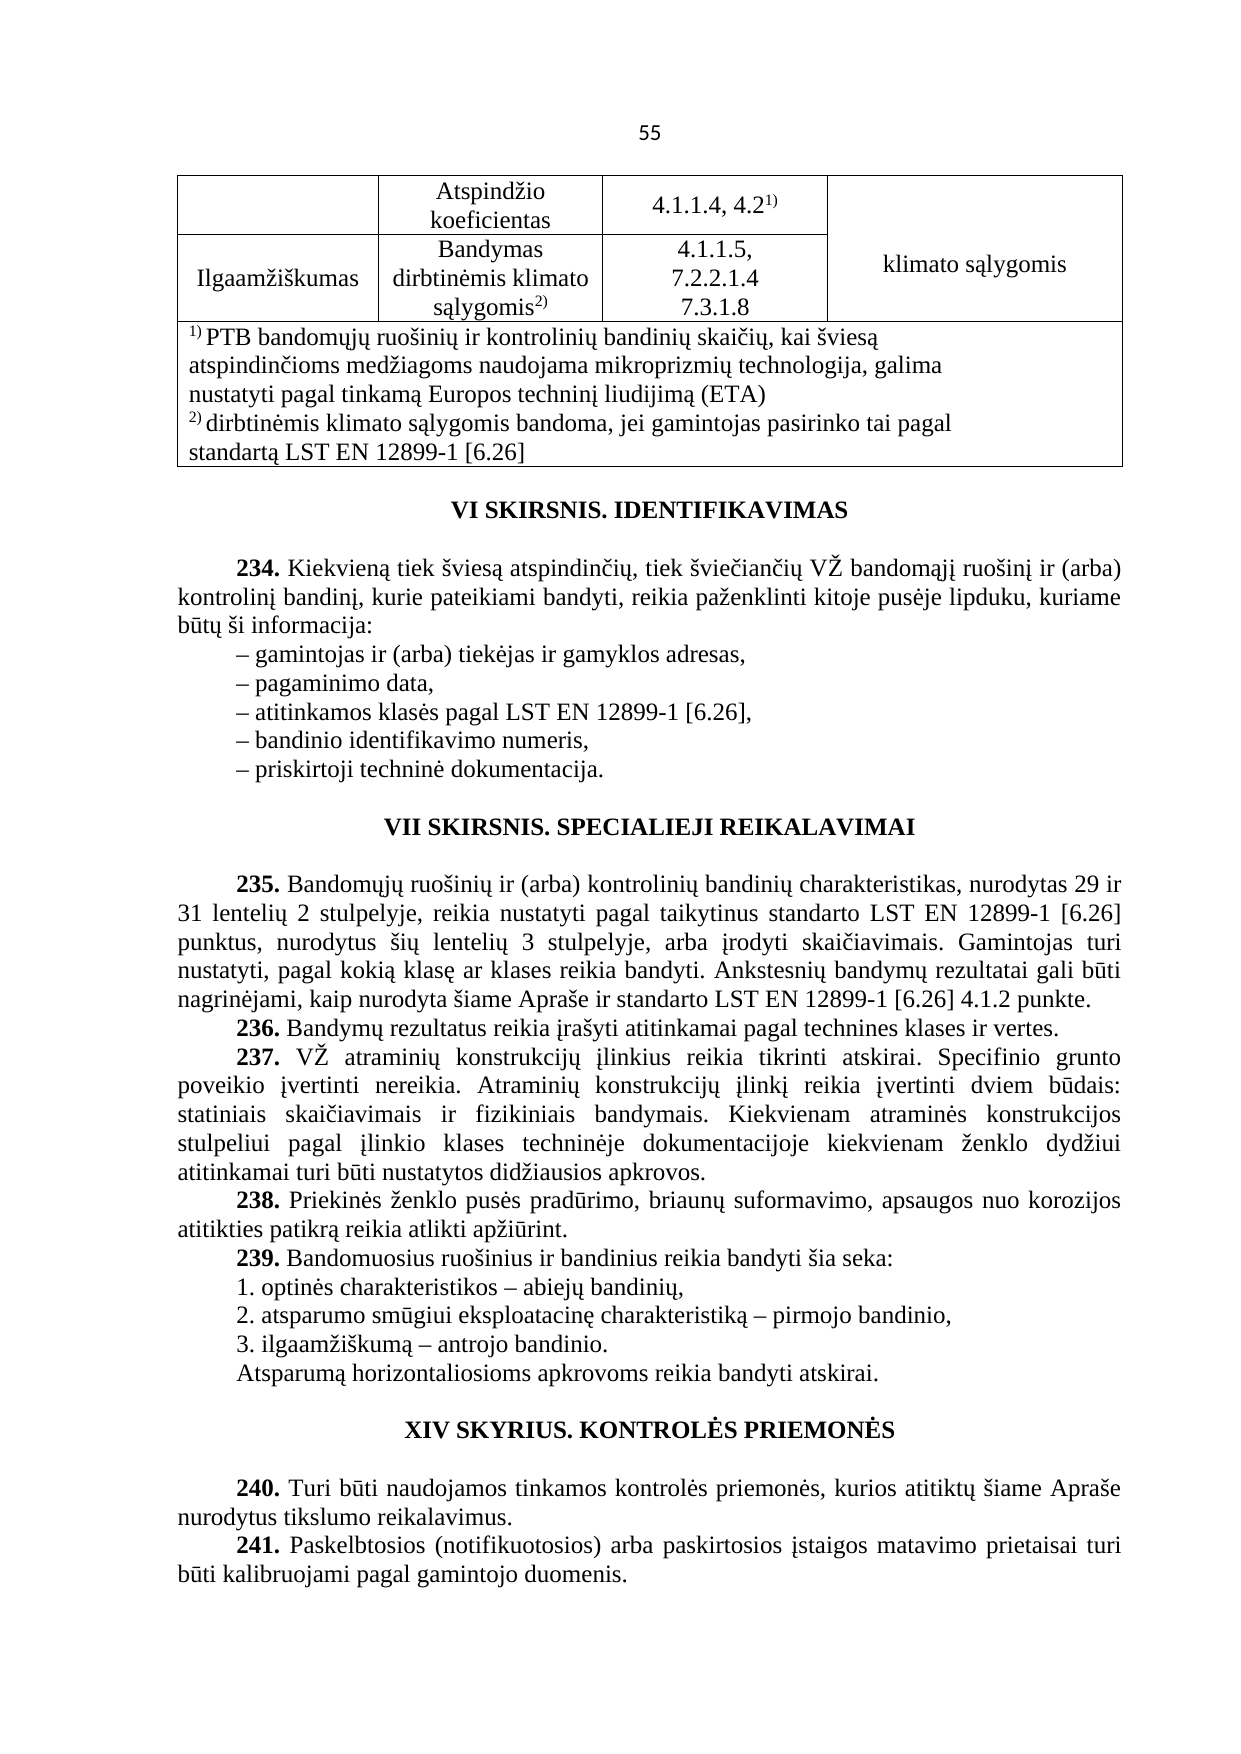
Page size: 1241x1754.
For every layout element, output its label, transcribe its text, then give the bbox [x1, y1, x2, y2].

text 235. Bandomųjų ruošinių ir (arba) kontrolinių bandinių charakteristikas, nurodytas 29 ir 31 lentelių 2 stulpelyje, reikia nustatyti pagal taikytinus standarto LST EN 12899-1 [6.26] punktus, nurodytus šių lentelių 3 stulpelyje, arba įrodyti skaičiavimais. Gamintojas turi nustatyti, pagal kokią klasę ar klases reikia bandyti. Ankstesnių bandymų rezultatai gali būti nagrinėjami, kaip nurodyta šiame Apraše ir standarto LST EN 12899-1 [6.26] 4.1.2 punkte. [177, 869, 1122, 1013]
text 239. Bandomuosius ruošinius ir bandinius reikia bandyti šia seka: [177, 1243, 1122, 1272]
text – atitinkamos klasės pagal LST EN 12899-1 [6.26], [177, 697, 1122, 725]
text VII SKIRSNIS. SPECIALIEJI REIKALAVIMAI [177, 812, 1122, 840]
text 2. atsparumo smūgiui eksploatacinę charakteristiką – pirmojo bandinio, [177, 1300, 1122, 1329]
text 240. Turi būti naudojamos tinkamos kontrolės priemonės, kurios atitiktų šiame Apraše nurodytus tikslumo reikalavimus. [177, 1473, 1122, 1530]
text 234. Kiekvieną tiek šviesą atspindinčių, tiek šviečiančių VŽ bandomąjį ruošinį ir (arba) kontrolinį bandinį, kurie pateikiami bandyti, reikia paženklinti kitoje pusėje lipduku, kuriame būtų ši informacija: [177, 553, 1122, 639]
table_cell [1090, 322, 1122, 466]
text Atsparumą horizontaliosioms apkrovoms reikia bandyti atskirai. [177, 1358, 1122, 1387]
table_cell Ilgaamžiškumas [178, 235, 378, 321]
table_cell [1065, 322, 1090, 466]
text – pagaminimo data, [177, 668, 1122, 697]
text 1. optinės charakteristikos – abiejų bandinių, [177, 1272, 1122, 1300]
table_cell Bandymas dirbtinėmis klimato sąlygomis2) [379, 235, 602, 321]
text VI SKIRSNIS. IDENTIFIKAVIMAS [177, 495, 1122, 524]
table_cell 4.1.1.5, 7.2.2.1.4 7.3.1.8 [603, 235, 827, 321]
table_cell klimato sąlygomis [828, 176, 1122, 321]
text – priskirtoji techninė dokumentacija. [177, 754, 1122, 783]
table_cell 1) PTB bandomųjų ruošinių ir kontrolinių bandinių skaičių, kai šviesą atspindinčioms medžiagoms naudojama mikroprizmių technologija, galima nustatyti pagal tinkamą Europos techninį liudijimą (ETA) 2) dirbtinėmis klimato sąlygomis bandoma, jei gamintojas pasirinko tai pagal standartą LST EN 12899-1 [6.26] [178, 322, 1040, 466]
table_cell [178, 176, 378, 233]
text 237. VŽ atraminių konstrukcijų įlinkius reikia tikrinti atskirai. Specifinio grunto poveikio įvertinti nereikia. Atraminių konstrukcijų įlinkį reikia įvertinti dviem būdais: statiniais skaičiavimais ir fizikiniais bandymais. Kiekvienam atraminės konstrukcijos stulpeliui pagal įlinkio klases techninėje dokumentacijoje kiekvienam ženklo dydžiui atitinkamai turi būti nustatytos didžiausios apkrovos. [177, 1042, 1122, 1185]
text 238. Priekinės ženklo pusės pradūrimo, briaunų suformavimo, apsaugos nuo korozijos atitikties patikrą reikia atlikti apžiūrint. [177, 1185, 1122, 1243]
table_cell [1040, 322, 1065, 466]
text 241. Paskelbtosios (notifikuotosios) arba paskirtosios įstaigos matavimo prietaisai turi būti kalibruojami pagal gamintojo duomenis. [177, 1530, 1122, 1588]
table_cell 4.1.1.4, 4.21) [603, 176, 827, 233]
text – bandinio identifikavimo numeris, [177, 725, 1122, 754]
table_cell Atspindžio koeficientas [379, 176, 602, 233]
text 3. ilgaamžiškumą – antrojo bandinio. [177, 1329, 1122, 1358]
text XIV SKYRIUS. KONTROLĖS PRIEMONĖS [177, 1415, 1122, 1444]
text – gamintojas ir (arba) tiekėjas ir gamyklos adresas, [177, 639, 1122, 668]
text 236. Bandymų rezultatus reikia įrašyti atitinkamai pagal technines klases ir vertes. [177, 1013, 1122, 1042]
